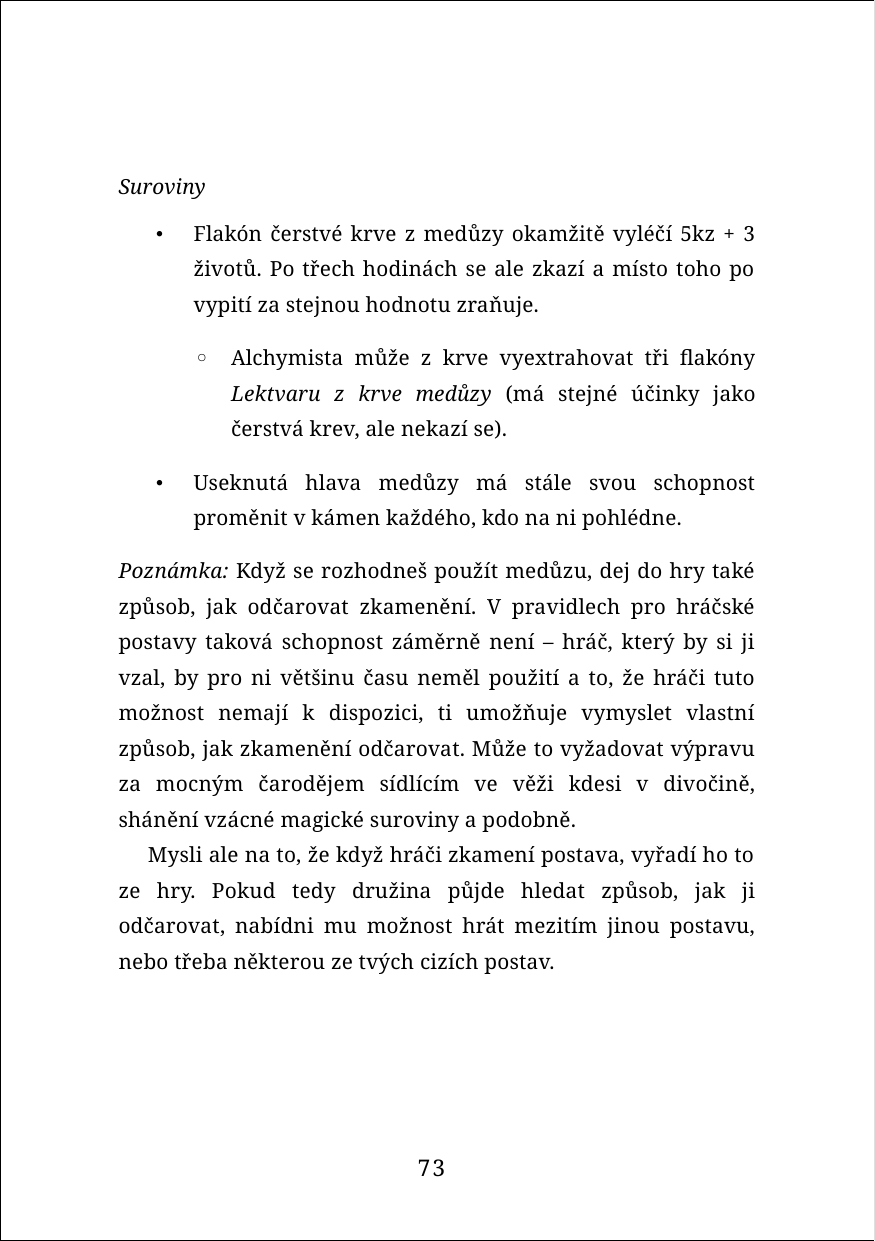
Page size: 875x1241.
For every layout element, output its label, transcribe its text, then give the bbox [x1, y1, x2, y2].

text Poznámka: Když se rozhodneš použít medůzu, dej do hry také způsob, jak odčarovat zkamenění. V pravidlech pro hráčské postavy taková schopnost záměrně není – hráč, který by si ji vzal, by pro ni většinu času neměl použití a to, že hráči tuto možnost nemají k dispozici, ti umožňuje vymyslet vlastní způsob, jak zkamenění odčarovat. Může to vyžadovat výpravu za mocným čarodějem sídlícím ve věži kdesi v divočině, shánění vzácné magické suroviny a podobně. Mysli ale na to, že když hráči zkamení postava, vyřadí ho to ze hry. Pokud tedy družina půjde hledat způsob, jak ji odčarovat, nabídni mu možnost hrát mezitím jinou postavu, nebo třeba některou ze tvých cizích postav. [118, 556, 756, 976]
text Suroviny [118, 172, 756, 200]
list Flakón čerstvé krve z medůzy okamžitě vyléčí 5kz + 3 životů. Po třech hodinách se ale zkazí a místo toho po vypití za stejnou hodnotu zraňuje. [156, 219, 756, 318]
list Useknutá hlava medůzy má stále svou schopnost proměnit v kámen každého, kdo na ni pohlédne. [156, 468, 756, 532]
list Alchymista může z krve vyextrahovat tři flakóny Lektvaru z krve medůzy (má stejné účinky jako čerstvá krev, ale nekazí se). [193, 343, 756, 443]
